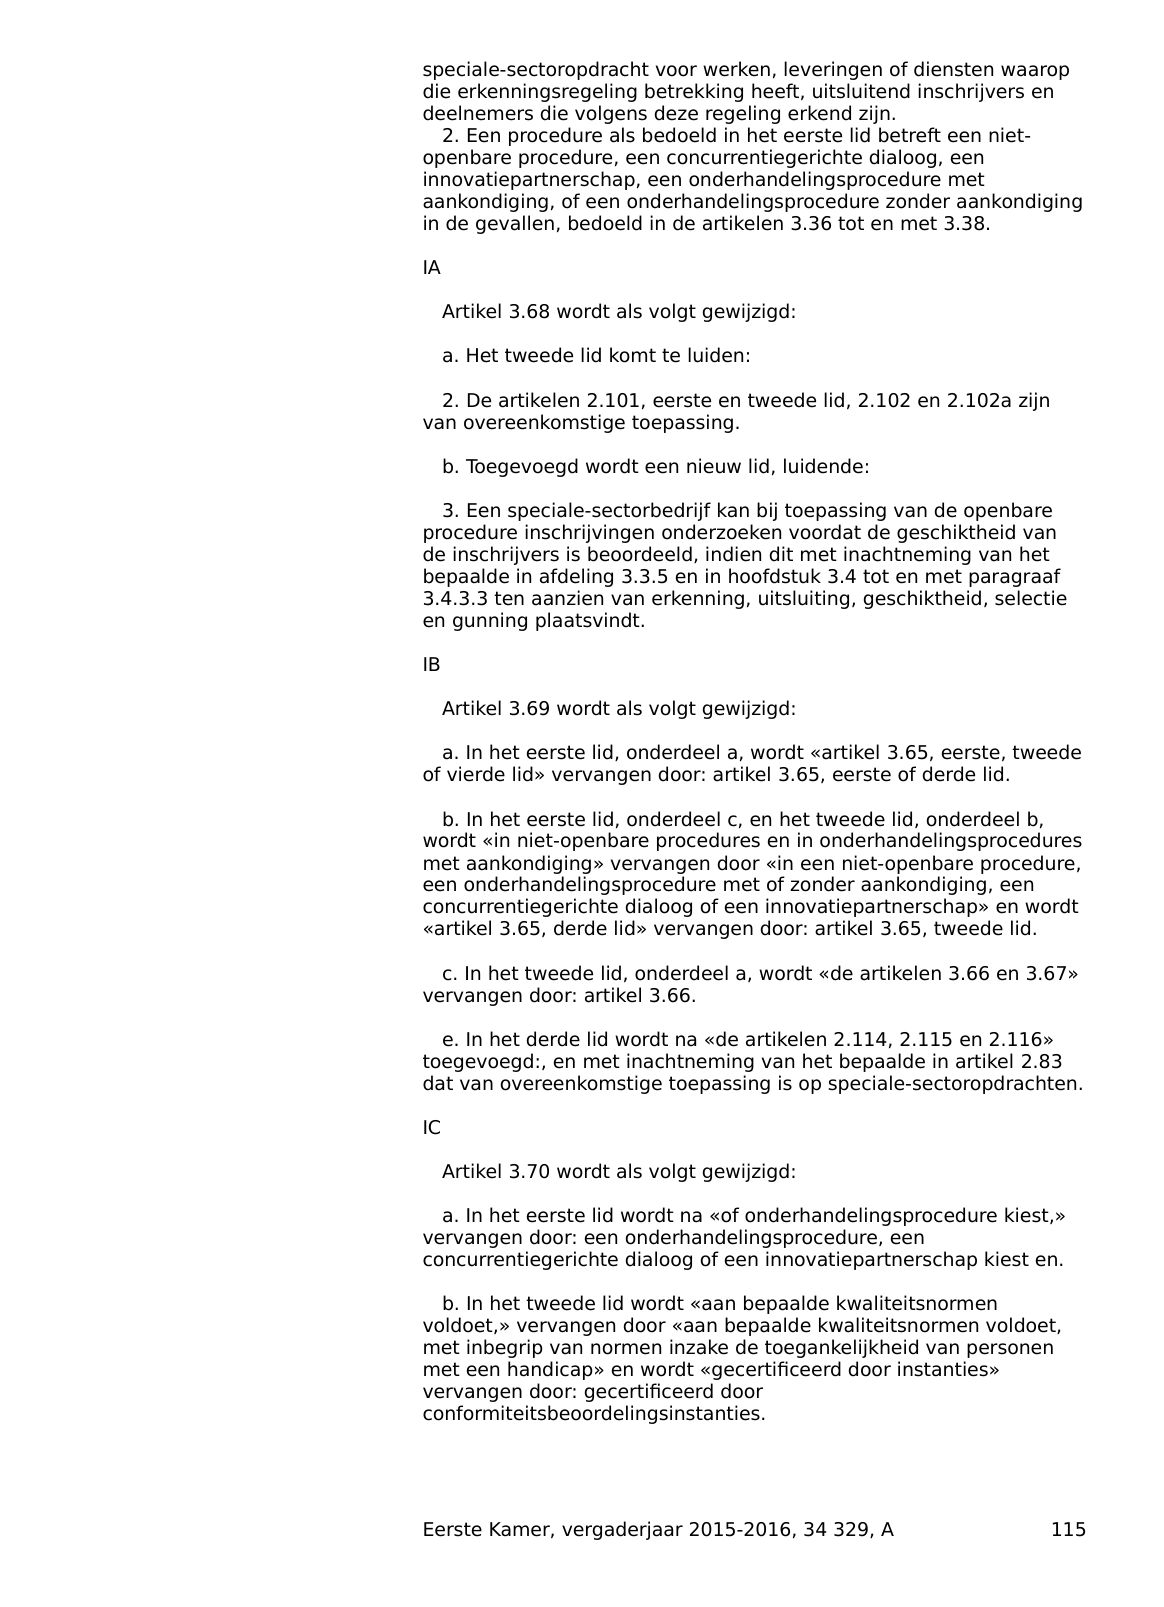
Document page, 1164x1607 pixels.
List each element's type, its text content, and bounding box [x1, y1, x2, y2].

text b. In het tweede lid wordt «aan bepaalde kwaliteitsnormen voldoet,» vervangen door «aan bepaalde kwaliteitsnormen voldoet, met inbegrip van normen inzake de toegankelijkheid van personen met een handicap» en wordt «gecertificeerd door instanties» vervangen door: gecertificeerd door conformiteitsbeoordelingsinstanties. [422, 1293, 1087, 1425]
text IC [422, 1117, 1087, 1139]
text c. In het tweede lid, onderdeel a, wordt «de artikelen 3.66 en 3.67» vervangen door: artikel 3.66. [422, 962, 1087, 1006]
text a. In het eerste lid, onderdeel a, wordt «artikel 3.65, eerste, tweede of vierde lid» vervangen door: artikel 3.65, eerste of derde lid. [422, 742, 1087, 786]
text e. In het derde lid wordt na «de artikelen 2.114, 2.115 en 2.116» toegevoegd:, en met inachtneming van het bepaalde in artikel 2.83 dat van overeenkomstige toepassing is op speciale-sectoropdrachten. [422, 1029, 1087, 1094]
text 2. Een procedure als bedoeld in het eerste lid betreft een niet-openbare procedure, een concurrentiegerichte dialoog, een innovatiepartnerschap, een onderhandelingsprocedure met aankondiging, of een onderhandelingsprocedure zonder aankondiging in de gevallen, bedoeld in de artikelen 3.36 tot en met 3.38. [422, 125, 1087, 235]
text 2. De artikelen 2.101, eerste en tweede lid, 2.102 en 2.102a zijn van overeenkomstige toepassing. [422, 389, 1087, 433]
text Artikel 3.68 wordt als volgt gewijzigd: [422, 301, 1087, 323]
text 3. Een speciale-sectorbedrijf kan bij toepassing van de openbare procedure inschrijvingen onderzoeken voordat de geschiktheid van de inschrijvers is beoordeeld, indien dit met inachtneming van het bepaalde in afdeling 3.3.5 en in hoofdstuk 3.4 tot en met paragraaf 3.4.3.3 ten aanzien van erkenning, uitsluiting, geschiktheid, selectie en gunning plaatsvindt. [422, 500, 1087, 632]
text a. In het eerste lid wordt na «of onderhandelingsprocedure kiest,» vervangen door: een onderhandelingsprocedure, een concurrentiegerichte dialoog of een innovatiepartnerschap kiest en. [422, 1205, 1087, 1271]
text b. In het eerste lid, onderdeel c, en het tweede lid, onderdeel b, wordt «in niet-openbare procedures en in onderhandelingsprocedures met aankondiging» vervangen door «in een niet-openbare procedure, een onderhandelingsprocedure met of zonder aankondiging, een concurrentiegerichte dialoog of een innovatiepartnerschap» en wordt «artikel 3.65, derde lid» vervangen door: artikel 3.65, tweede lid. [422, 808, 1087, 940]
text IA [422, 257, 1087, 279]
text IB [422, 654, 1087, 676]
text Artikel 3.70 wordt als volgt gewijzigd: [422, 1161, 1087, 1183]
text speciale-sectoropdracht voor werken, leveringen of diensten waarop die erkenningsregeling betrekking heeft, uitsluitend inschrijvers en deelnemers die volgens deze regeling erkend zijn. [422, 59, 1087, 125]
text a. Het tweede lid komt te luiden: [422, 345, 1087, 367]
text Artikel 3.69 wordt als volgt gewijzigd: [422, 698, 1087, 720]
text b. Toegevoegd wordt een nieuw lid, luidende: [422, 456, 1087, 478]
